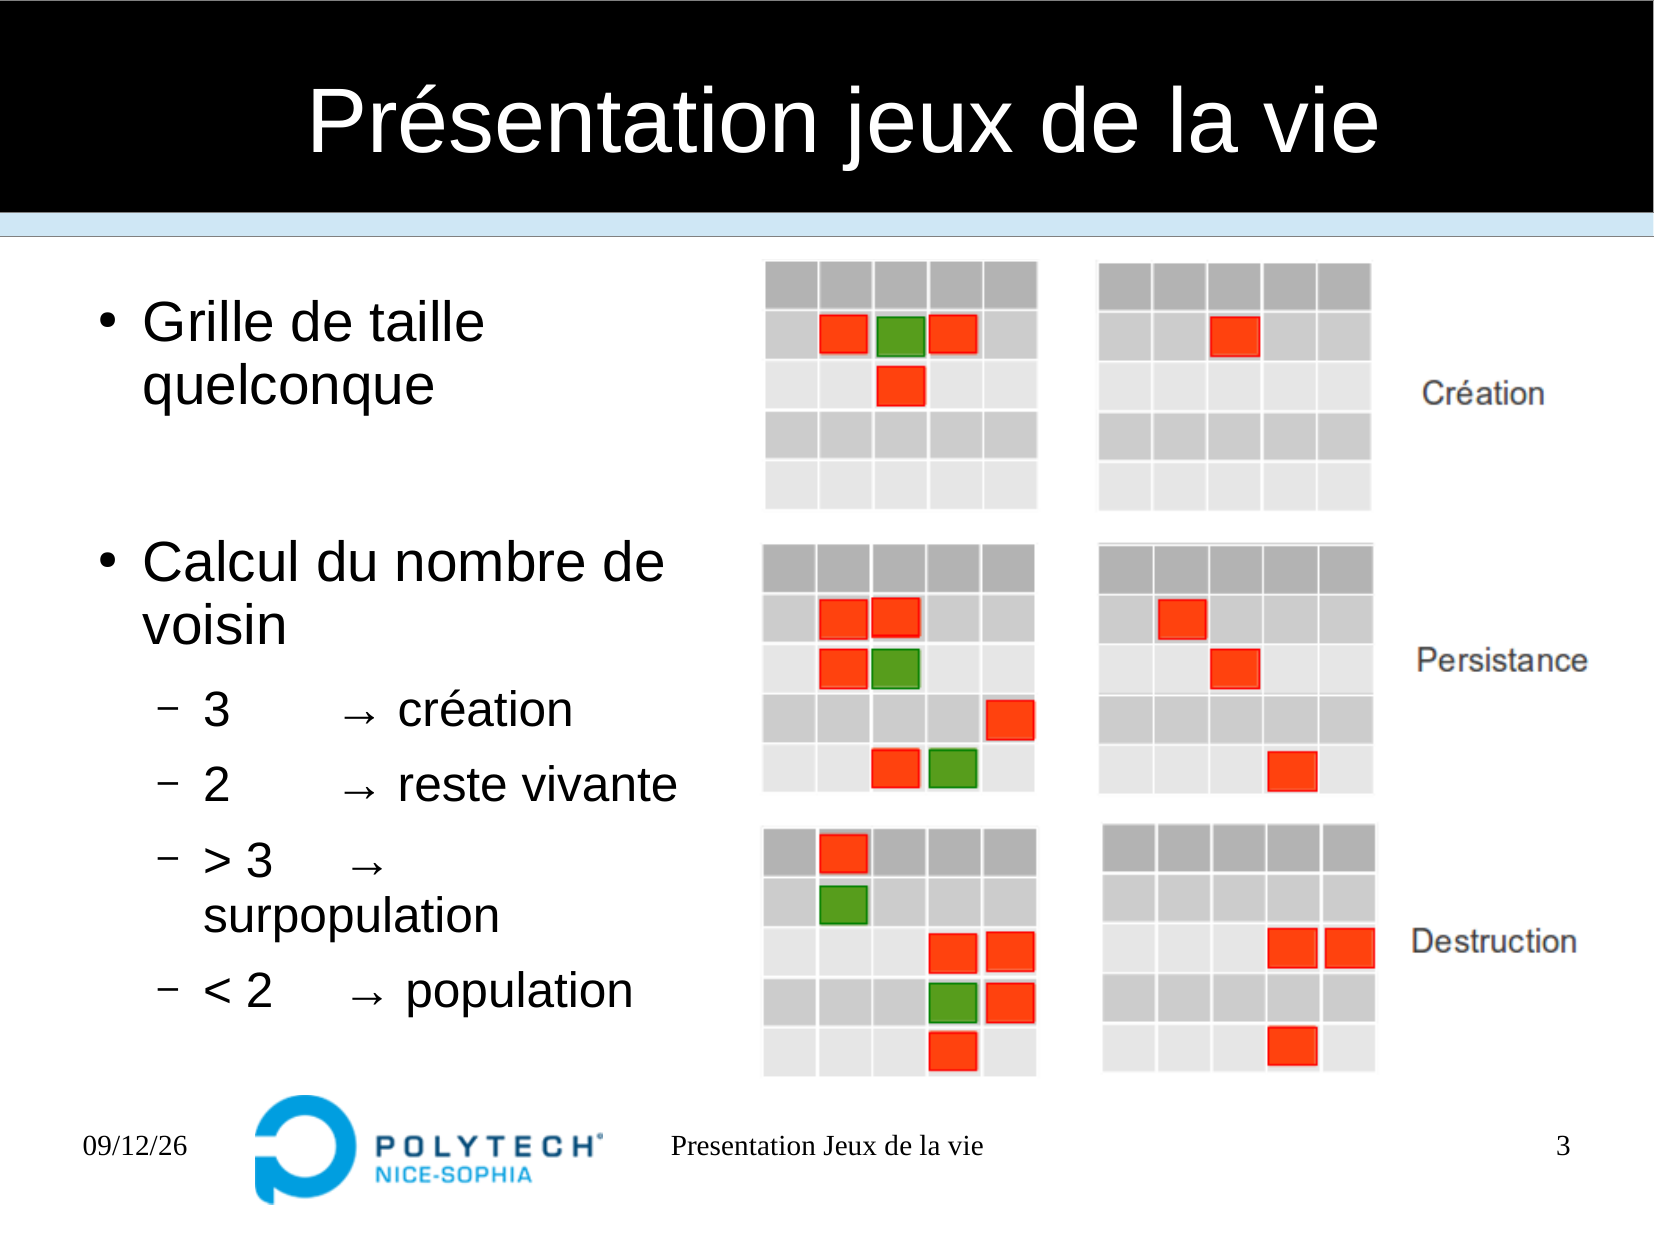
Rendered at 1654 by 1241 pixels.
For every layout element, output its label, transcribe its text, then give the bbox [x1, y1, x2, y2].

picture [255, 1095, 336, 1178]
title Présentation jeux de la vie [82, 17, 1607, 225]
picture [696, 259, 1630, 1128]
text_box [0, 0, 1654, 237]
list Grille de taille quelconque Calcul du nombre de voisin 3 → création 2 → reste vivante > 3 → surpopulation < 2 → population [82, 290, 696, 1111]
picture [255, 1095, 603, 1205]
